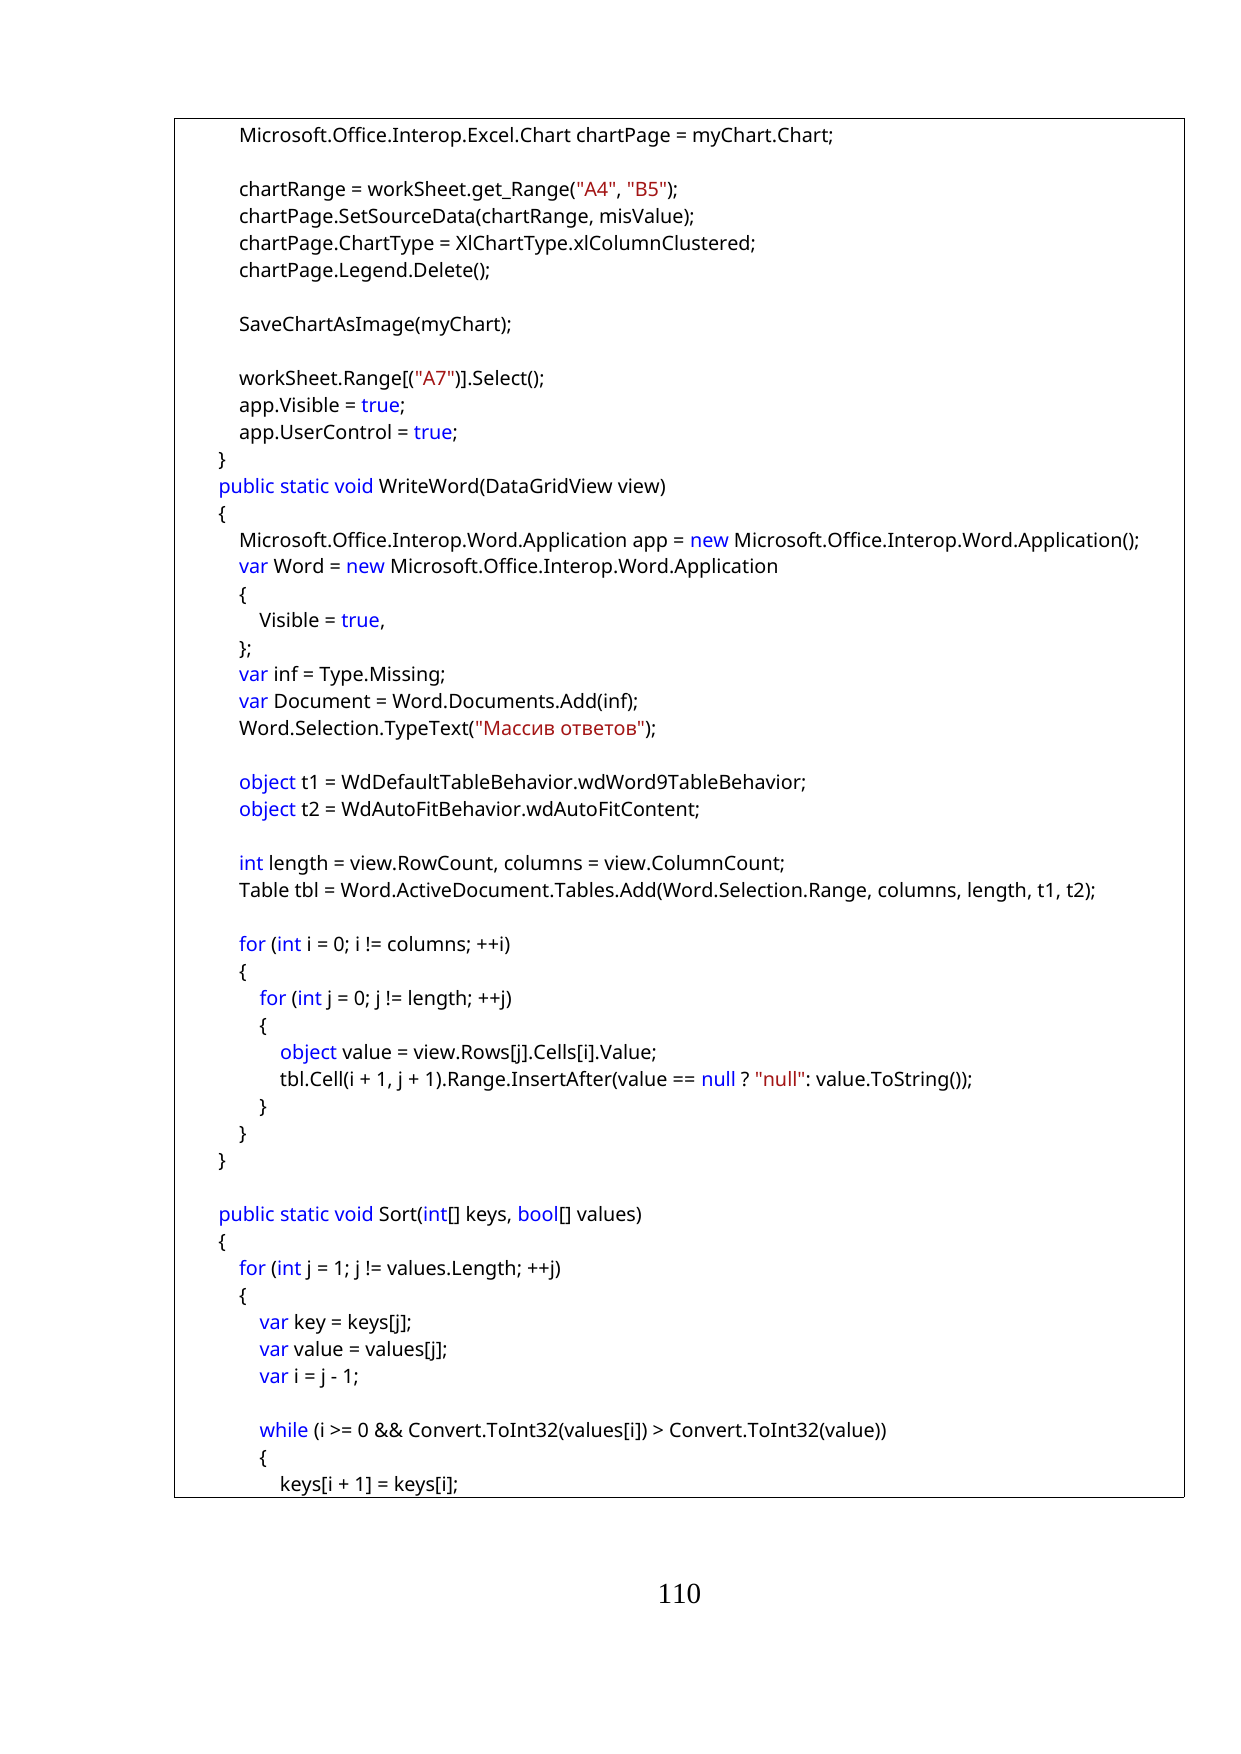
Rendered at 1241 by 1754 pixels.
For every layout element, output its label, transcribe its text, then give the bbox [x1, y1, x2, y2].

text var inf = Type.Missing; [177, 661, 1181, 688]
text object t2 = WdAutoFitBehavior.wdAutoFitContent; [177, 796, 1181, 823]
text keys[i + 1] = keys[i]; [177, 1470, 1181, 1497]
text var i = j - 1; [177, 1362, 1181, 1389]
text } [177, 1146, 1181, 1173]
text for (int j = 0; j != length; ++j) [177, 984, 1181, 1011]
text var value = values[j]; [177, 1335, 1181, 1362]
text public static void Sort(int[] keys, bool[] values) [177, 1200, 1181, 1227]
text tbl.Cell(i + 1, j + 1).Range.InsertAfter(value == null ? "null": value.ToString()); [177, 1065, 1181, 1092]
text Visible = true, [177, 607, 1181, 634]
text } [177, 1092, 1181, 1119]
text chartPage.ChartType = XlChartType.xlColumnClustered; [177, 229, 1181, 256]
text Table tbl = Word.ActiveDocument.Tables.Add(Word.Selection.Range, columns, length, t1, t2); [177, 877, 1181, 903]
text var Document = Word.Documents.Add(inf); [177, 688, 1181, 715]
text chartRange = workSheet.get_Range("A4", "B5"); [177, 175, 1181, 202]
text public static void WriteWord(DataGridView view) [177, 472, 1181, 499]
text { [177, 499, 1181, 526]
text { [177, 1443, 1181, 1470]
text Microsoft.Office.Interop.Excel.Chart chartPage = myChart.Chart; [175, 119, 1184, 148]
text object value = view.Rows[j].Cells[i].Value; [177, 1038, 1181, 1065]
text } [177, 1119, 1181, 1146]
text SaveChartAsImage(myChart); [177, 310, 1181, 337]
text object t1 = WdDefaultTableBehavior.wdWord9TableBehavior; [177, 769, 1181, 796]
text }; [177, 634, 1181, 661]
text for (int j = 1; j != values.Length; ++j) [177, 1254, 1181, 1281]
text workSheet.Range[("A7")].Select(); [177, 364, 1181, 391]
text Microsoft.Office.Interop.Word.Application app = new Microsoft.Office.Interop.Word.Application(); [177, 526, 1181, 553]
text while (i >= 0 && Convert.ToInt32(values[i]) > Convert.ToInt32(value)) [177, 1416, 1181, 1443]
text { [177, 1227, 1181, 1254]
text } [177, 445, 1181, 472]
text { [177, 580, 1181, 607]
text var Word = new Microsoft.Office.Interop.Word.Application [177, 553, 1181, 580]
text int length = view.RowCount, columns = view.ColumnCount; [177, 849, 1181, 877]
text app.UserControl = true; [177, 418, 1181, 445]
text { [177, 1011, 1181, 1038]
text var key = keys[j]; [177, 1308, 1181, 1335]
text Word.Selection.TypeText("Массив ответов"); [177, 715, 1181, 742]
text { [177, 1281, 1181, 1308]
text app.Visible = true; [177, 391, 1181, 418]
text { [177, 957, 1181, 984]
text chartPage.Legend.Delete(); [177, 256, 1181, 283]
text for (int i = 0; i != columns; ++i) [177, 931, 1181, 957]
text chartPage.SetSourceData(chartRange, misValue); [177, 202, 1181, 229]
